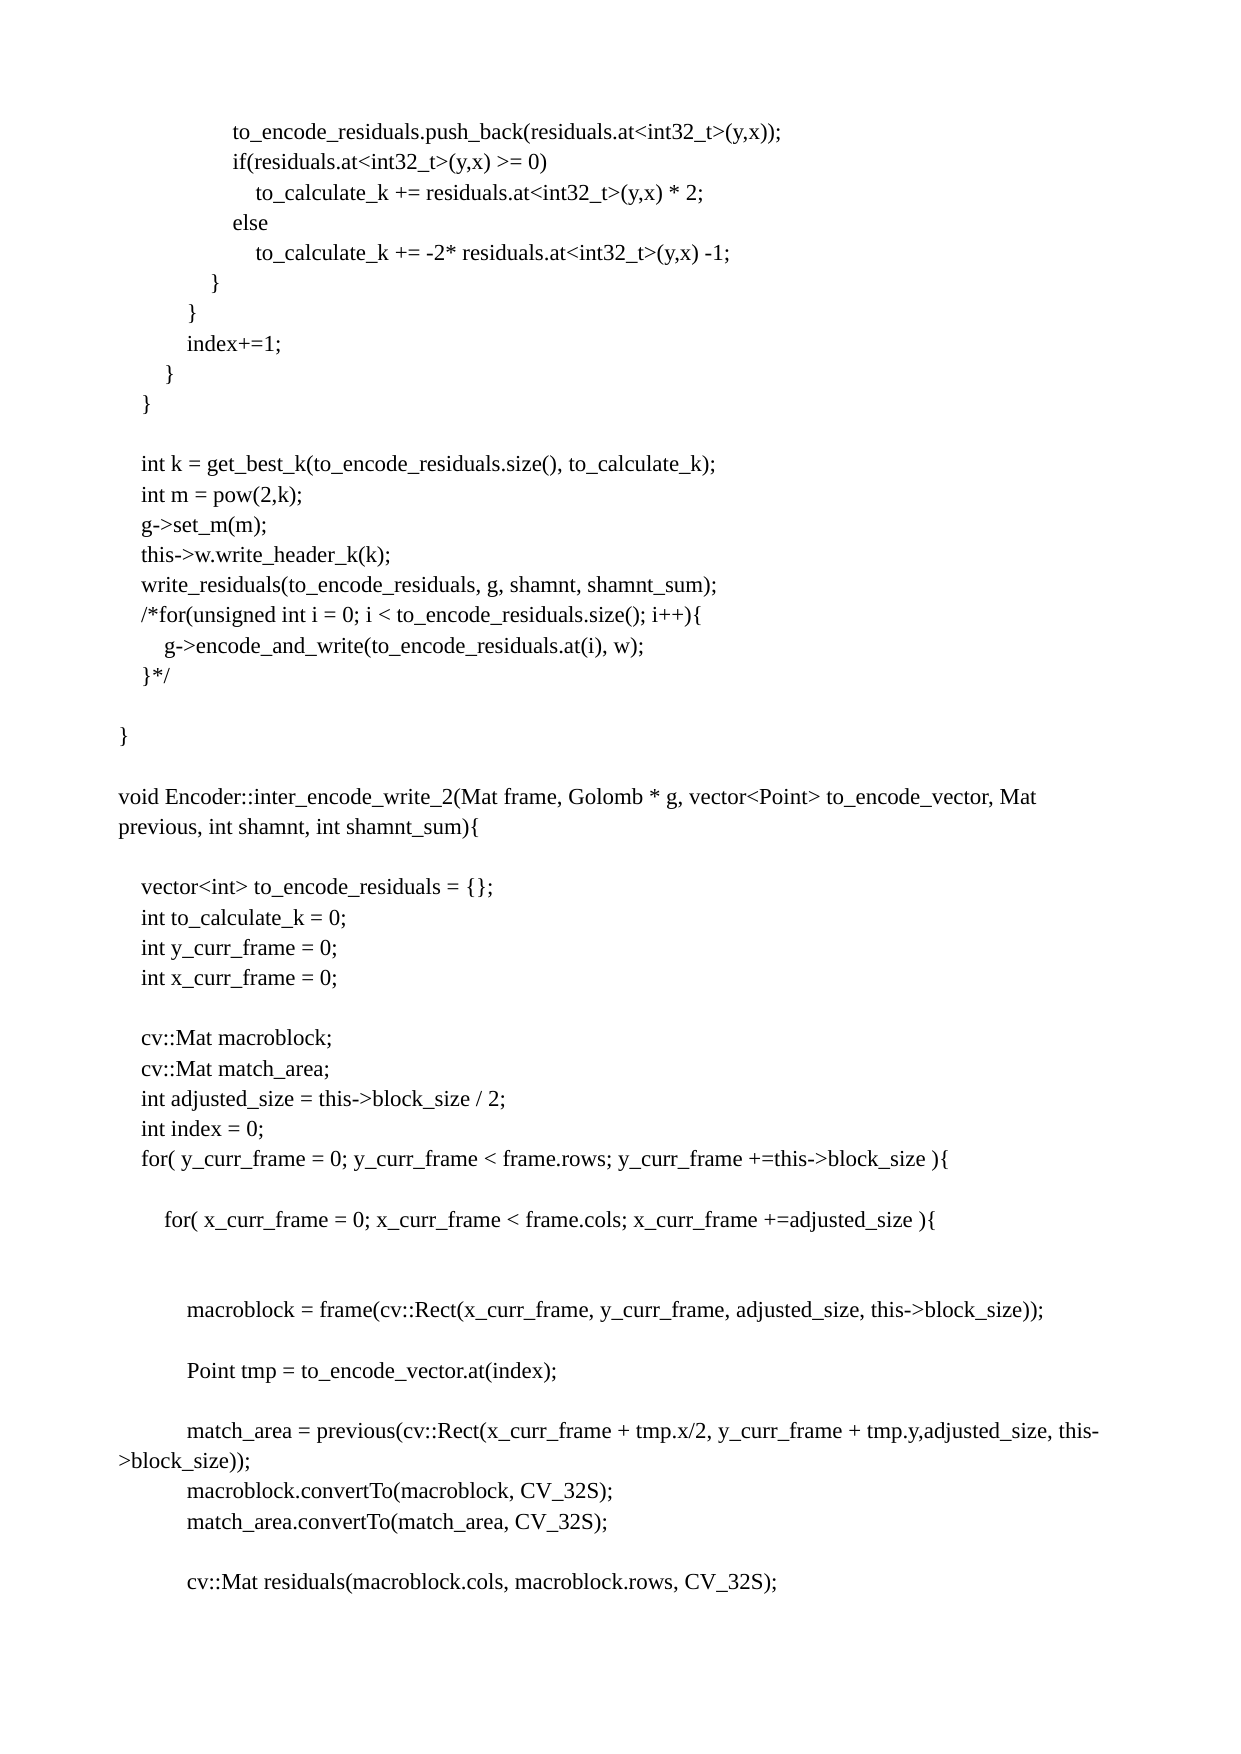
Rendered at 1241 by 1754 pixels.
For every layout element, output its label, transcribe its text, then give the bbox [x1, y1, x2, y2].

text if(residuals.at<int32_t>(y,x) >= 0) [118, 148, 1122, 175]
text macroblock = frame(cv::Rect(x_curr_frame, y_curr_frame, adjusted_size, this->block_size)); [118, 1296, 1122, 1323]
text } [118, 390, 1122, 416]
text vector<int> to_encode_residuals = {}; [118, 873, 1122, 900]
text match_area = previous(cv::Rect(x_curr_frame + tmp.x/2, y_curr_frame + tmp.y,adjusted_size, this->block_size)); [118, 1417, 1122, 1474]
text to_encode_residuals.push_back(residuals.at<int32_t>(y,x)); [118, 118, 1122, 144]
text macroblock.convertTo(macroblock, CV_32S); [118, 1477, 1122, 1504]
text }*/ [118, 662, 1122, 688]
text /*for(unsigned int i = 0; i < to_encode_residuals.size(); i++){ [118, 601, 1122, 628]
text to_calculate_k += -2* residuals.at<int32_t>(y,x) -1; [118, 239, 1122, 265]
text } [118, 269, 1122, 296]
text } [118, 299, 1122, 326]
text int y_curr_frame = 0; [118, 934, 1122, 960]
text write_residuals(to_encode_residuals, g, shamnt, shamnt_sum); [118, 571, 1122, 598]
text void Encoder::inter_encode_write_2(Mat frame, Golomb * g, vector<Point> to_encode_vector, Mat previous, int shamnt, int shamnt_sum){ [118, 783, 1122, 839]
text int k = get_best_k(to_encode_residuals.size(), to_calculate_k); [118, 450, 1122, 477]
text int to_calculate_k = 0; [118, 903, 1122, 930]
text cv::Mat residuals(macroblock.cols, macroblock.rows, CV_32S); [118, 1568, 1122, 1594]
text index+=1; [118, 329, 1122, 356]
text Point tmp = to_encode_vector.at(index); [118, 1357, 1122, 1383]
text cv::Mat match_area; [118, 1054, 1122, 1081]
text cv::Mat macroblock; [118, 1024, 1122, 1051]
text to_calculate_k += residuals.at<int32_t>(y,x) * 2; [118, 178, 1122, 205]
text int x_curr_frame = 0; [118, 964, 1122, 990]
text int m = pow(2,k); [118, 481, 1122, 507]
text else [118, 209, 1122, 235]
text } [118, 360, 1122, 386]
text match_area.convertTo(match_area, CV_32S); [118, 1508, 1122, 1534]
text g->set_m(m); [118, 511, 1122, 537]
text g->encode_and_write(to_encode_residuals.at(i), w); [118, 632, 1122, 658]
text for( x_curr_frame = 0; x_curr_frame < frame.cols; x_curr_frame +=adjusted_size ){ [118, 1206, 1122, 1232]
text int index = 0; [118, 1115, 1122, 1141]
text this->w.write_header_k(k); [118, 541, 1122, 567]
text } [118, 722, 1122, 749]
text for( y_curr_frame = 0; y_curr_frame < frame.rows; y_curr_frame +=this->block_size ){ [118, 1145, 1122, 1172]
text int adjusted_size = this->block_size / 2; [118, 1085, 1122, 1111]
